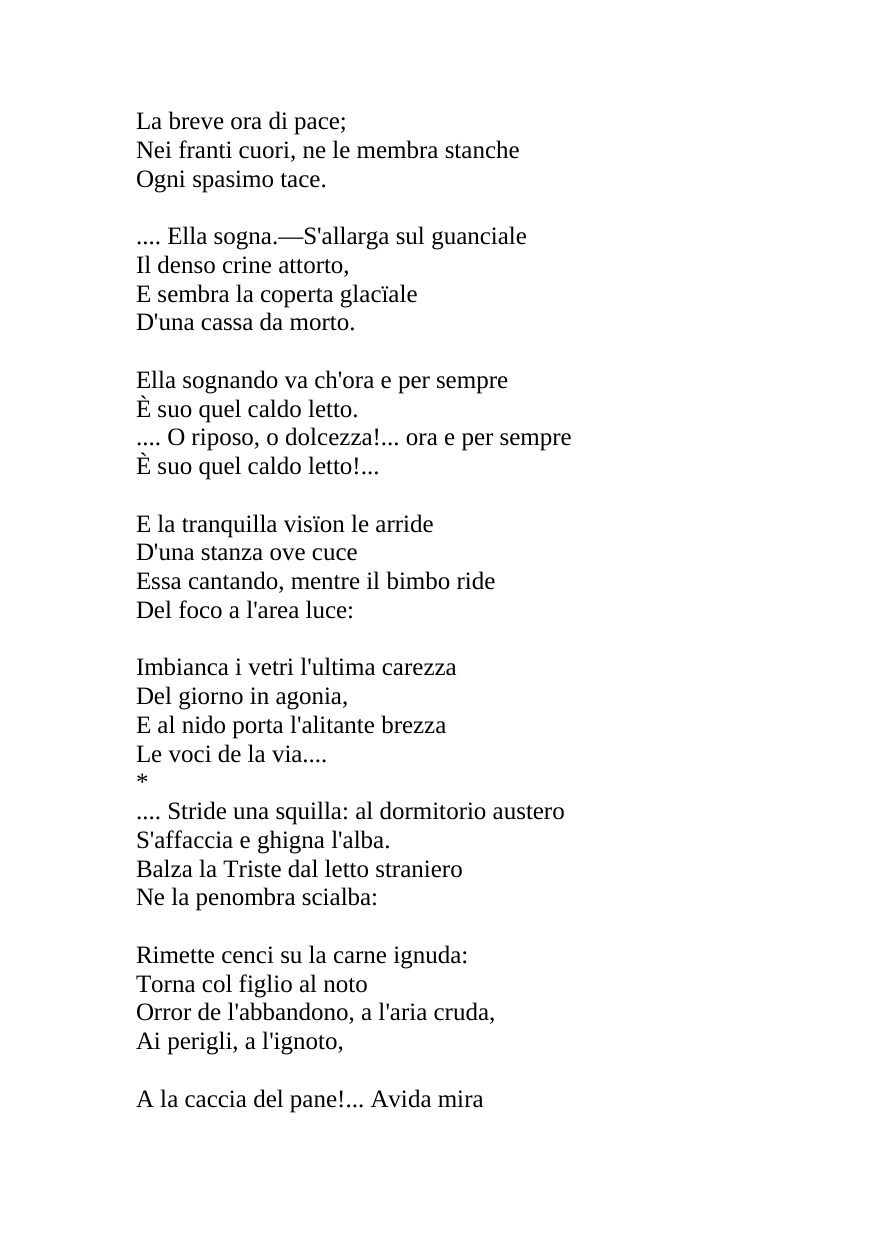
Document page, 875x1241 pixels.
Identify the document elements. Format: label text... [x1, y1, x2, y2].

text Essa cantando, mentre il bimbo ride [106, 566, 768, 595]
text D'una stanza ove cuce [106, 537, 768, 566]
text .... Ella sogna.—S'allarga sul guanciale [106, 221, 768, 250]
text Nei franti cuori, ne le membra stanche [106, 135, 768, 164]
text Ai perigli, a l'ignoto, [106, 1026, 768, 1055]
text Rimette cenci su la carne ignuda: [106, 940, 768, 969]
text È suo quel caldo letto. [106, 394, 768, 422]
text Ogni spasimo tace. [106, 164, 768, 192]
text Del giorno in agonia, [106, 681, 768, 710]
text * [106, 767, 768, 796]
text Del foco a l'area luce: [106, 595, 768, 624]
text D'una cassa da morto. [106, 307, 768, 336]
text E la tranquilla visïon le arride [106, 509, 768, 537]
text .... O riposo, o dolcezza!... ora e per sempre [106, 422, 768, 451]
text E sembra la coperta glacïale [106, 279, 768, 307]
text Il denso crine attorto, [106, 250, 768, 279]
text .... Stride una squilla: al dormitorio austero [106, 796, 768, 825]
text La breve ora di pace; [106, 106, 768, 135]
text È suo quel caldo letto!... [106, 451, 768, 480]
text S'affaccia e ghigna l'alba. [106, 825, 768, 854]
text Orror de l'abbandono, a l'aria cruda, [106, 997, 768, 1026]
text E al nido porta l'alitante brezza [106, 710, 768, 739]
text Torna col figlio al noto [106, 969, 768, 997]
text Le voci de la via.... [106, 739, 768, 767]
text A la caccia del pane!... Avida mira [106, 1084, 768, 1112]
text Imbianca i vetri l'ultima carezza [106, 652, 768, 681]
text Ne la penombra scialba: [106, 882, 768, 911]
text Ella sognando va ch'ora e per sempre [106, 365, 768, 394]
text Balza la Triste dal letto straniero [106, 854, 768, 882]
